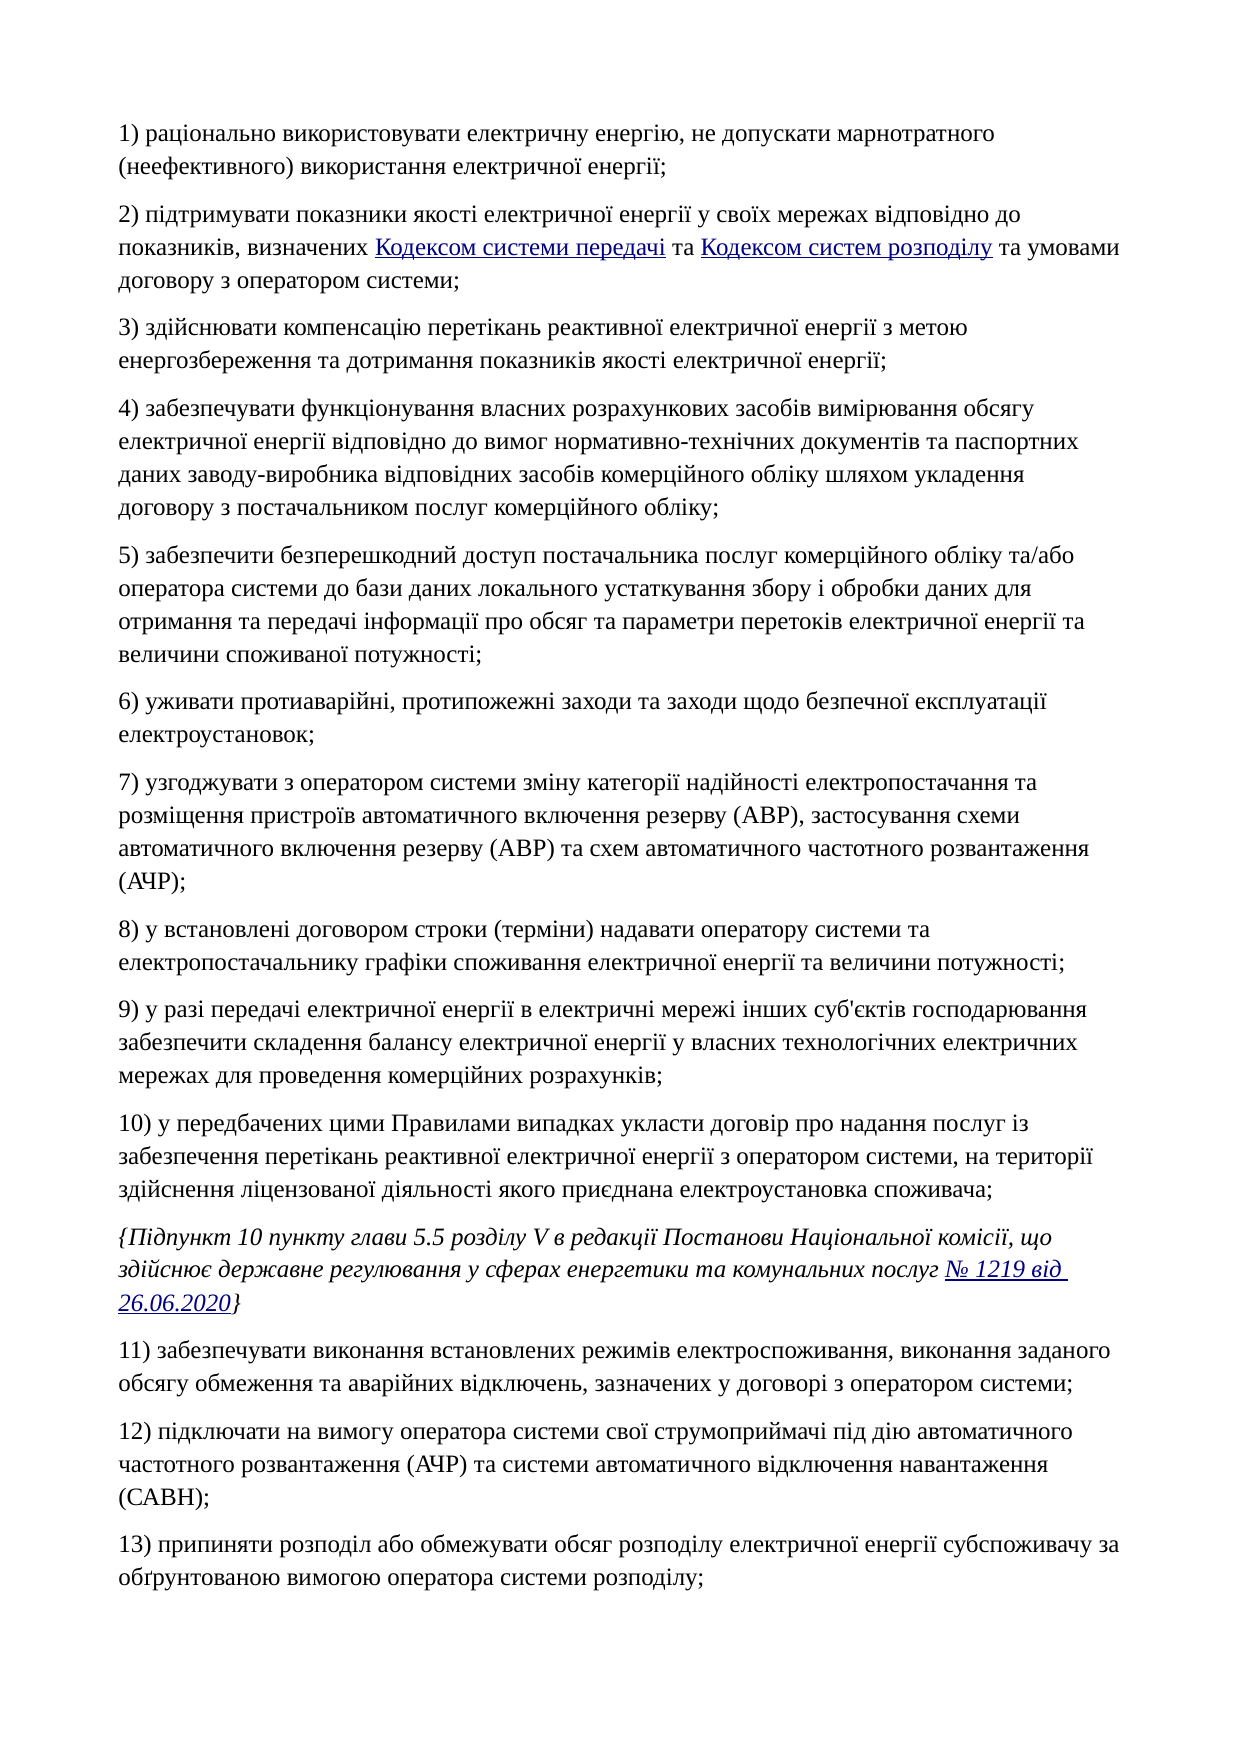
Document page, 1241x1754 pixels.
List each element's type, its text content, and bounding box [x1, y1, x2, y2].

text 7) узгоджувати з оператором системи зміну категорії надійності електропостачання та розміщення пристроїв автоматичного включення резерву (АВР), застосування схеми автоматичного включення резерву (АВР) та схем автоматичного частотного розвантаження (АЧР); [118, 767, 1122, 895]
text 12) підключати на вимогу оператора системи свої струмоприймачі під дію автоматичного частотного розвантаження (АЧР) та системи автоматичного відключення навантаження (САВН); [118, 1416, 1122, 1511]
text 8) у встановлені договором строки (терміни) надавати оператору системи та електропостачальнику графіки споживання електричної енергії та величини потужності; [118, 914, 1122, 975]
text 4) забезпечувати функціонування власних розрахункових засобів вимірювання обсягу електричної енергії відповідно до вимог нормативно-технічних документів та паспортних даних заводу-виробника відповідних засобів комерційного обліку шляхом укладення договору з постачальником послуг комерційного обліку; [118, 393, 1122, 521]
text 9) у разі передачі електричної енергії в електричні мережі інших суб'єктів господарювання забезпечити складення балансу електричної енергії у власних технологічних електричних мережах для проведення комерційних розрахунків; [118, 994, 1122, 1089]
text 10) у передбачених цими Правилами випадках укласти договір про надання послуг із забезпечення перетікань реактивної електричної енергії з оператором системи, на території здійснення ліцензованої діяльності якого приєднана електроустановка споживача; [118, 1108, 1122, 1203]
text 3) здійснювати компенсацію перетікань реактивної електричної енергії з метою енергозбереження та дотримання показників якості електричної енергії; [118, 312, 1122, 374]
text 5) забезпечити безперешкодний доступ постачальника послуг комерційного обліку та/або оператора системи до бази даних локального устаткування збору і обробки даних для отримання та передачі інформації про обсяг та параметри перетоків електричної енергії та величини споживаної потужності; [118, 540, 1122, 667]
text 13) припиняти розподіл або обмежувати обсяг розподілу електричної енергії субспоживачу за обґрунтованою вимогою оператора системи розподілу; [118, 1529, 1122, 1591]
text {Підпункт 10 пункту глави 5.5 розділу V в редакції Постанови Національної комісії, що здійснює державне регулювання у сферах енергетики та комунальних послуг № 1219 від 26.06.2020} [118, 1222, 1122, 1316]
text 6) уживати протиаварійні, протипожежні заходи та заходи щодо безпечної експлуатації електроустановок; [118, 686, 1122, 748]
text 1) раціонально використовувати електричну енергію, не допускати марнотратного (неефективного) використання електричної енергії; [118, 118, 1122, 180]
text 11) забезпечувати виконання встановлених режимів електроспоживання, виконання заданого обсягу обмеження та аварійних відключень, зазначених у договорі з оператором системи; [118, 1335, 1122, 1397]
text 2) підтримувати показники якості електричної енергії у своїх мережах відповідно до показників, визначених Кодексом системи передачі та Кодексом систем розподілу та умовами договору з оператором системи; [118, 199, 1122, 293]
